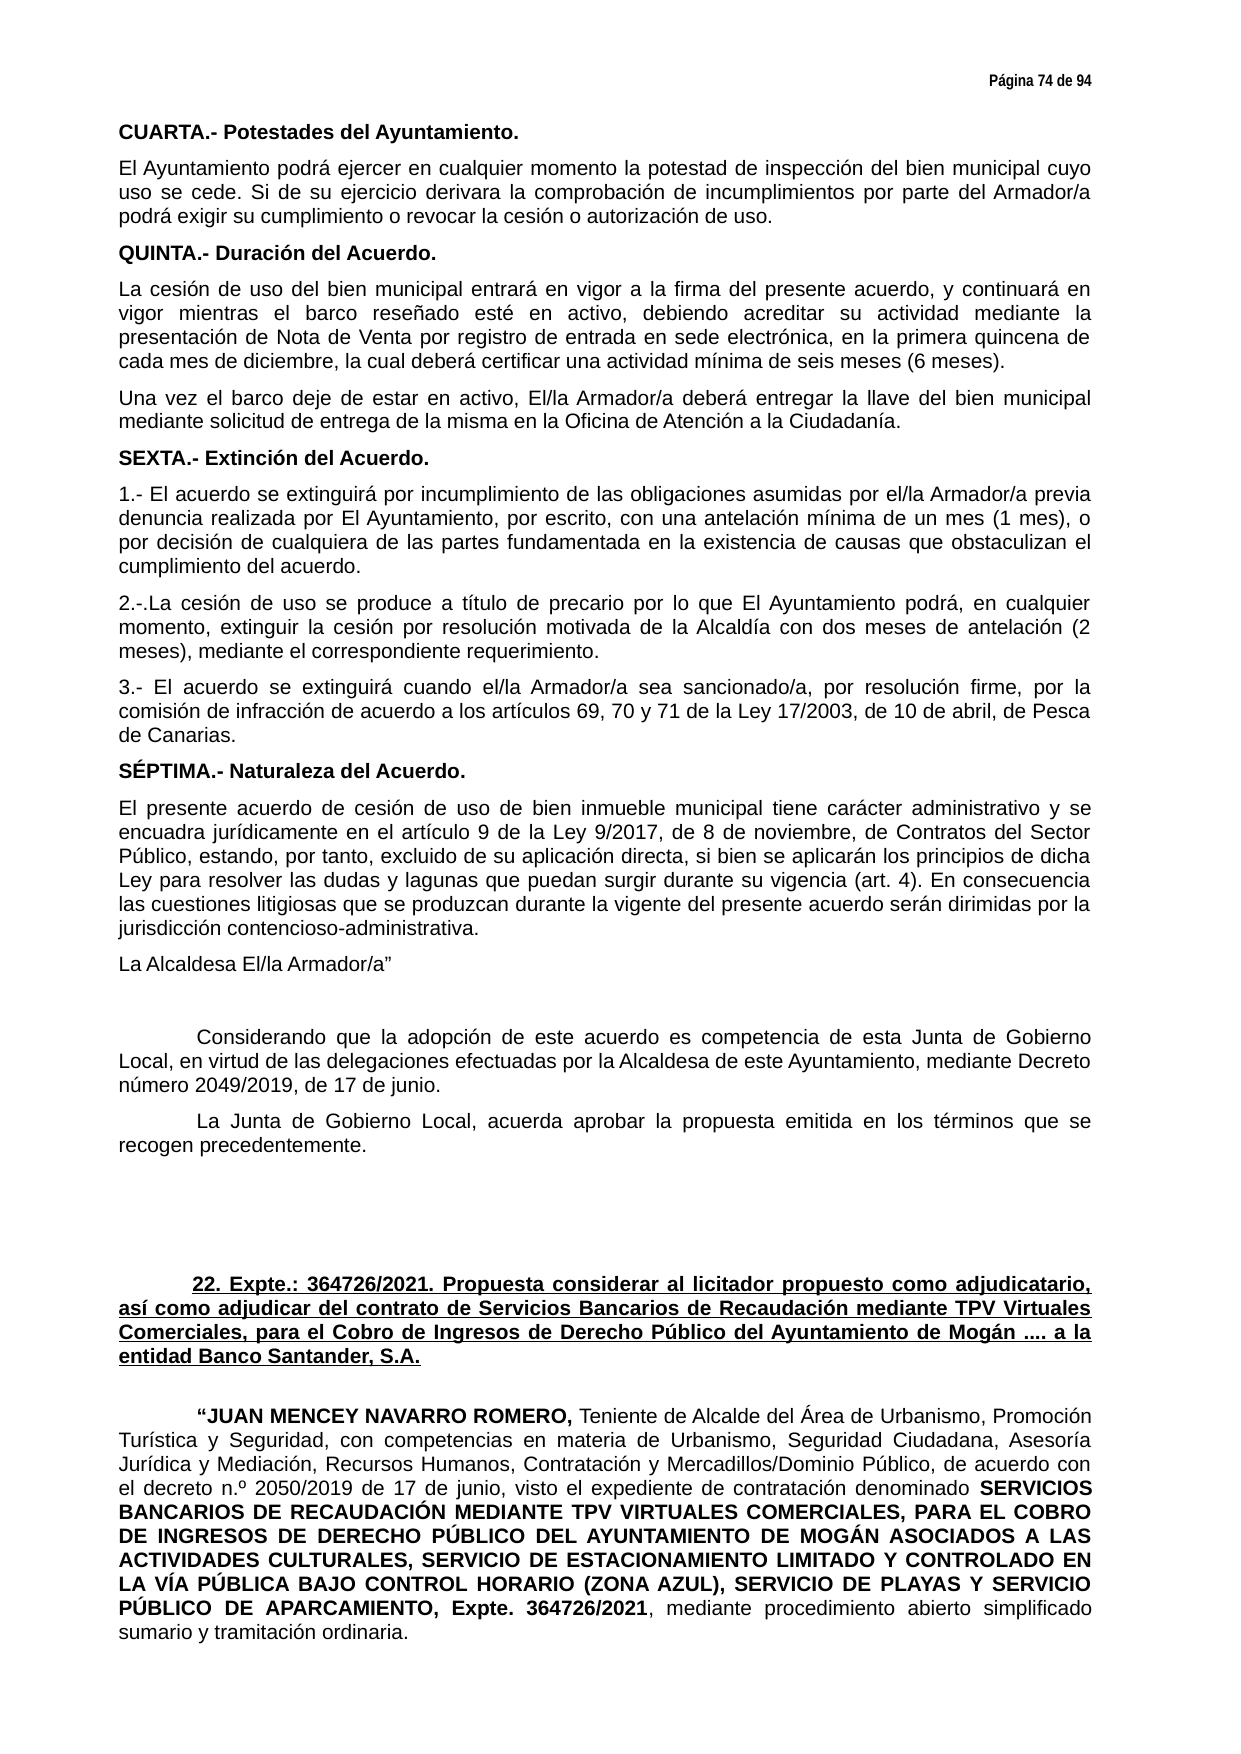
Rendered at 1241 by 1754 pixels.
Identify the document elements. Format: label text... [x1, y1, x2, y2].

text 3.- El acuerdo se extinguirá cuando el/la Armador/a sea sancionado/a, por resolución firme, por la comisión de infracción de acuerdo a los artículos 69, 70 y 71 de la Ley 17/2003, de 10 de abril, de Pesca de Canarias. [118, 675, 1092, 747]
text El Ayuntamiento podrá ejercer en cualquier momento la potestad de inspección del bien municipal cuyo uso se cede. Si de su ejercicio derivara la comprobación de incumplimientos por parte del Armador/a podrá exigir su cumplimiento o revocar la cesión o autorización de uso. [118, 156, 1092, 228]
text SEXTA.- Extinción del Acuerdo. [118, 446, 1092, 470]
text 2.-.La cesión de uso se produce a título de precario por lo que El Ayuntamiento podrá, en cualquier momento, extinguir la cesión por resolución motivada de la Alcaldía con dos meses de antelación (2 meses), mediante el correspondiente requerimiento. [118, 591, 1092, 662]
text El presente acuerdo de cesión de uso de bien inmueble municipal tiene carácter administrativo y se encuadra jurídicamente en el artículo 9 de la Ley 9/2017, de 8 de noviembre, de Contratos del Sector Público, estando, por tanto, excluido de su aplicación directa, si bien se aplicarán los principios de dicha Ley para resolver las dudas y lagunas que puedan surgir durante su vigencia (art. 4). En consecuencia las cuestiones litigiosas que se produzcan durante la vigente del presente acuerdo serán dirimidas por la jurisdicción contencioso-administrativa. [118, 796, 1092, 939]
text 22. Expte.: 364726/2021. Propuesta considerar al licitador propuesto como adjudicatario, así como adjudicar del contrato de Servicios Bancarios de Recaudación mediante TPV Virtuales [118, 1272, 1092, 1317]
text CUARTA.- Potestades del Ayuntamiento. [118, 120, 1092, 144]
text La Alcaldesa El/la Armador/a” [118, 952, 1092, 976]
text La Junta de Gobierno Local, acuerda aprobar la propuesta emitida en los términos que se recogen precedentemente. [118, 1109, 1092, 1157]
text La cesión de uso del bien municipal entrará en vigor a la firma del presente acuerdo, y continuará en vigor mientras el barco reseñado esté en activo, debiendo acreditar su actividad mediante la presentación de Nota de Venta por registro de entrada en sede electrónica, en la primera quincena de cada mes de diciembre, la cual deberá certificar una actividad mínima de seis meses (6 meses). [118, 277, 1092, 373]
text entidad Banco Santander, S.A. [118, 1342, 1092, 1368]
text 1.- El acuerdo se extinguirá por incumplimiento de las obligaciones asumidas por el/la Armador/a previa denuncia realizada por El Ayuntamiento, por escrito, con una antelación mínima de un mes (1 mes), o por decisión de cualquiera de las partes fundamentada en la existencia de causas que obstaculizan el cumplimiento del acuerdo. [118, 482, 1092, 578]
text Considerando que la adopción de este acuerdo es competencia de esta Junta de Gobierno Local, en virtud de las delegaciones efectuadas por la Alcaldesa de este Ayuntamiento, mediante Decreto número 2049/2019, de 17 de junio. [118, 1025, 1092, 1097]
text “JUAN MENCEY NAVARRO ROMERO, Teniente de Alcalde del Área de Urbanismo, Promoción Turística y Seguridad, con competencias en materia de Urbanismo, Seguridad Ciudadana, Asesoría Jurídica y Mediación, Recursos Humanos, Contratación y Mercadillos/Dominio Público, de acuerdo con el decreto n.º 2050/2019 de 17 de junio, visto el expediente de contratación denominado SERVICIOS BANCARIOS DE RECAUDACIÓN MEDIANTE TPV VIRTUALES COMERCIALES, PARA EL COBRO DE INGRESOS DE DERECHO PÚBLICO DEL AYUNTAMIENTO DE MOGÁN ASOCIADOS A LAS ACTIVIDADES CULTURALES, SERVICIO DE ESTACIONAMIENTO LIMITADO Y CONTROLADO EN LA VÍA PÚBLICA BAJO CONTROL HORARIO (ZONA AZUL), SERVICIO DE PLAYAS Y SERVICIO PÚBLICO DE APARCAMIENTO, Expte. 364726/2021, mediante procedimiento abierto simplificado sumario y tramitación ordinaria. [118, 1404, 1092, 1644]
text SÉPTIMA.- Naturaleza del Acuerdo. [118, 759, 1092, 783]
text Una vez el barco deje de estar en activo, El/la Armador/a deberá entregar la llave del bien municipal mediante solicitud de entrega de la misma en la Oficina de Atención a la Ciudadanía. [118, 385, 1092, 433]
text QUINTA.- Duración del Acuerdo. [118, 241, 1092, 264]
text Comerciales, para el Cobro de Ingresos de Derecho Público del Ayuntamiento de Mogán .... a la [118, 1318, 1092, 1341]
